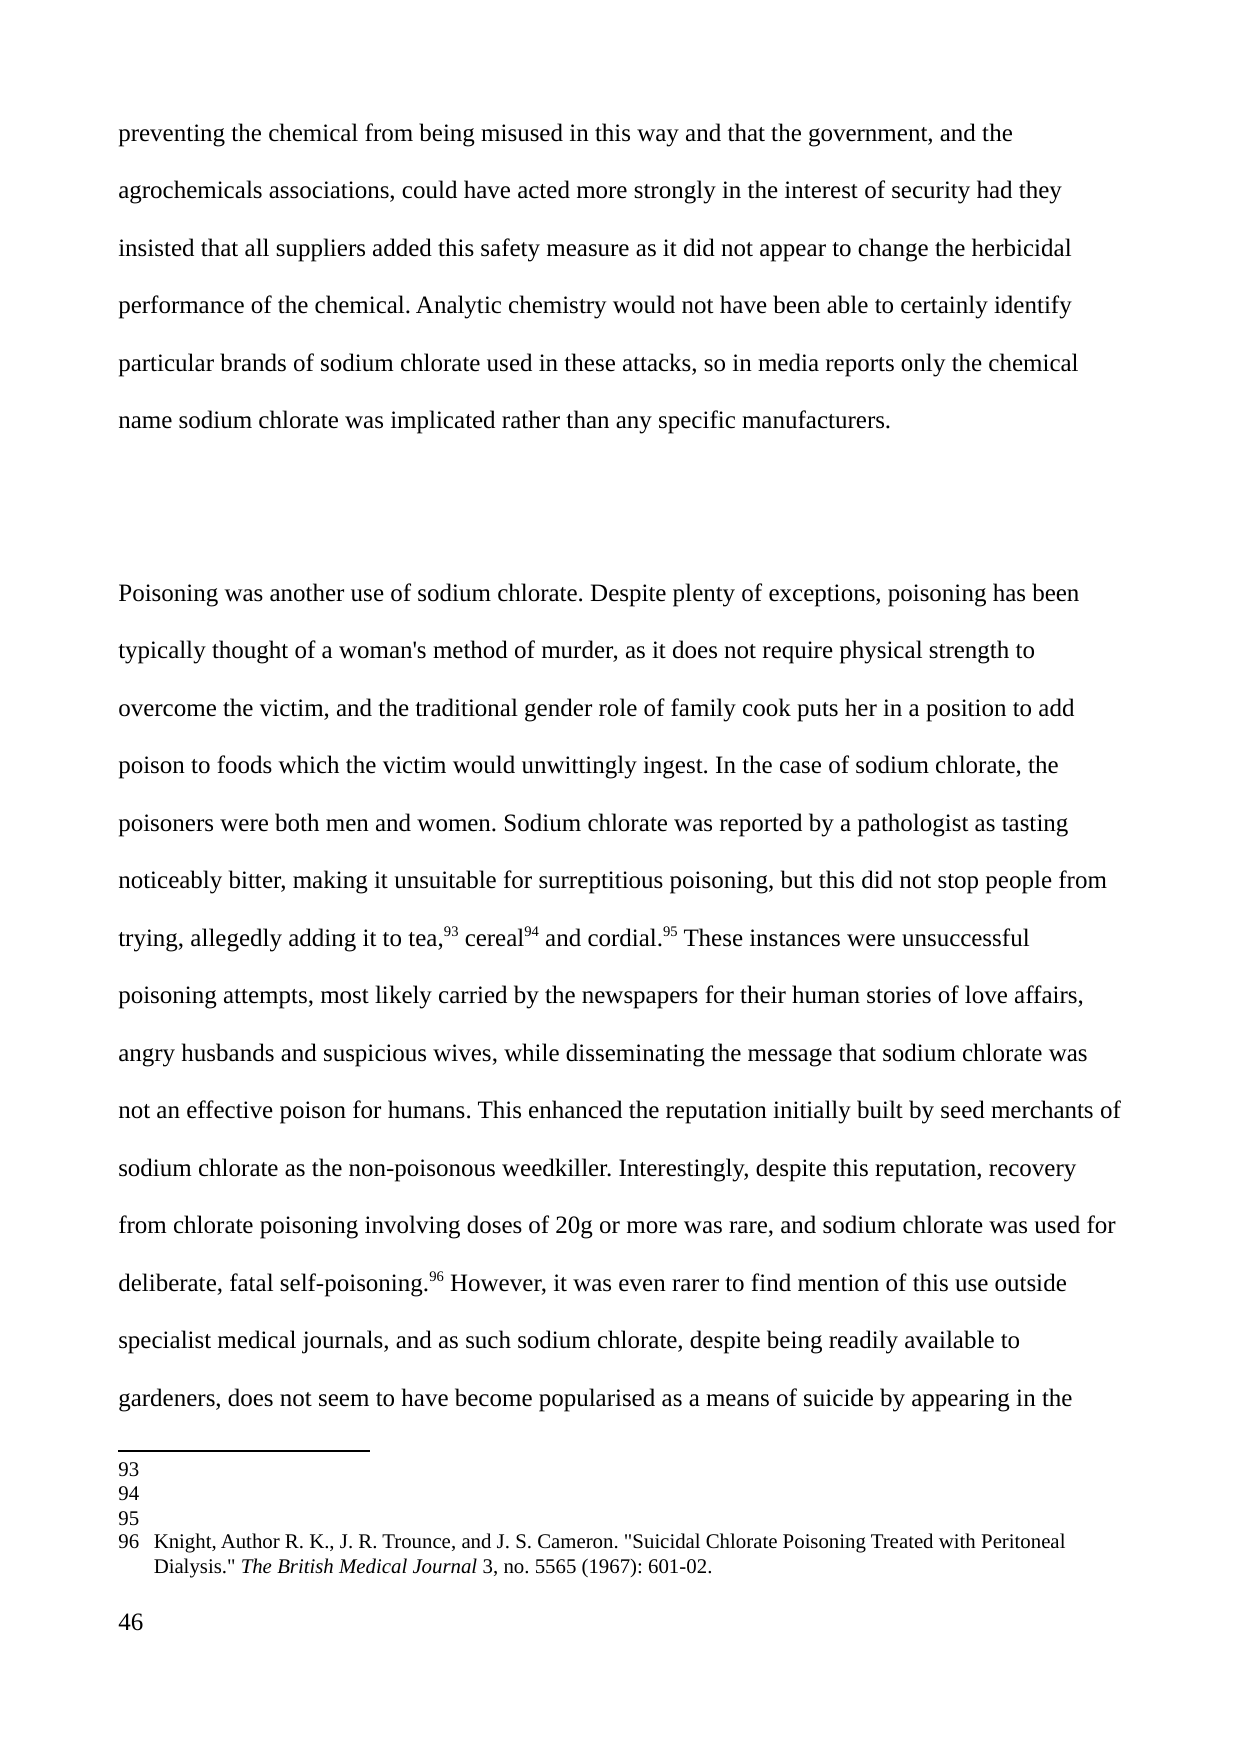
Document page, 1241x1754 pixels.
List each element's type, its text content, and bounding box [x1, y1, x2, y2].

text Poisoning was another use of sodium chlorate. Despite plenty of exceptions, poisoning has been typically thought of a woman's method of murder, as it does not require physical strength to overcome the victim, and the traditional gender role of family cook puts her in a position to add poison to foods which the victim would unwittingly ingest. In the case of sodium chlorate, the poisoners were both men and women. Sodium chlorate was reported by a pathologist as tasting noticeably bitter, making it unsuitable for surreptitious poisoning, but this did not stop people from trying, allegedly adding it to tea, cereal and cordial. These instances were unsuccessful poisoning attempts, most likely carried by the newspapers for their human stories of love affairs, angry husbands and suspicious wives, while disseminating the message that sodium chlorate was not an effective poison for humans. This enhanced the reputation initially built by seed merchants of sodium chlorate as the non-poisonous weedkiller. Interestingly, despite this reputation, recovery from chlorate poisoning involving doses of 20g or more was rare, and sodium chlorate was used for deliberate, fatal self-poisoning. However, it was even rarer to find mention of this use outside specialist medical journals, and as such sodium chlorate, despite being readily available to gardeners, does not seem to have become popularised as a means of suicide by appearing in the [118, 578, 1122, 1412]
text Knight, Author R. K., J. R. Trounce, and J. S. Cameron. "Suicidal Chlorate Poisoning Treated with Peritoneal Dialysis." The British Medical Journal 3, no. 5565 (1967): 601-02. [118, 1529, 1122, 1578]
text preventing the chemical from being misused in this way and that the government, and the agrochemicals associations, could have acted more strongly in the interest of security had they insisted that all suppliers added this safety measure as it did not appear to change the herbicidal performance of the chemical. Analytic chemistry would not have been able to certainly identify particular brands of sodium chlorate used in these attacks, so in media reports only the chemical name sodium chlorate was implicated rather than any specific manufacturers. [118, 118, 1122, 434]
